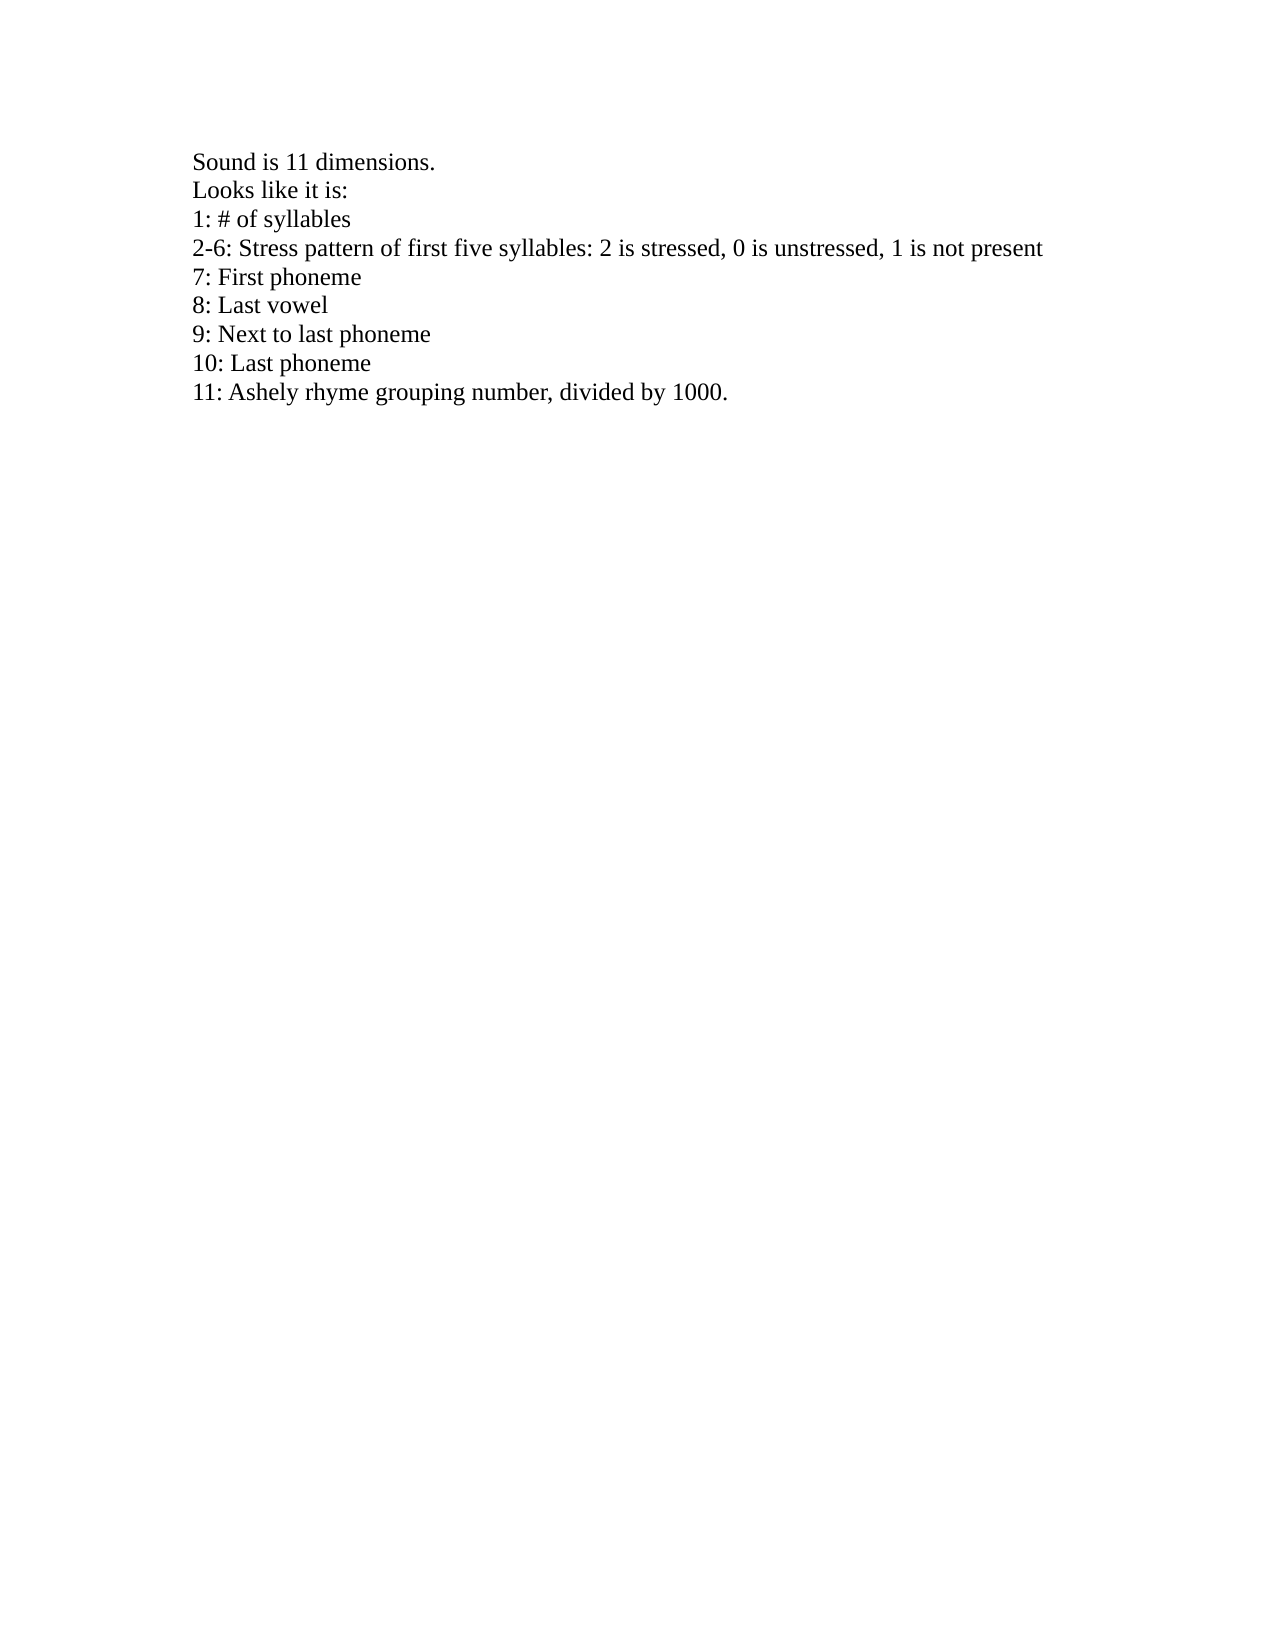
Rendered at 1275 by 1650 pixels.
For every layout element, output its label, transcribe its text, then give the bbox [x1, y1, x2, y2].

text 11: Ashely rhyme grouping number, divided by 1000. [118, 377, 1157, 406]
text 7: First phoneme [118, 262, 1157, 291]
text Looks like it is: [118, 176, 1157, 204]
text 1: # of syllables [118, 204, 1157, 233]
text Sound is 11 dimensions. [118, 147, 1157, 176]
text 2-6: Stress pattern of first five syllables: 2 is stressed, 0 is unstressed, 1 is not present [118, 233, 1157, 262]
text 8: Last vowel [118, 291, 1157, 319]
text 9: Next to last phoneme [118, 319, 1157, 348]
text 10: Last phoneme [118, 348, 1157, 377]
